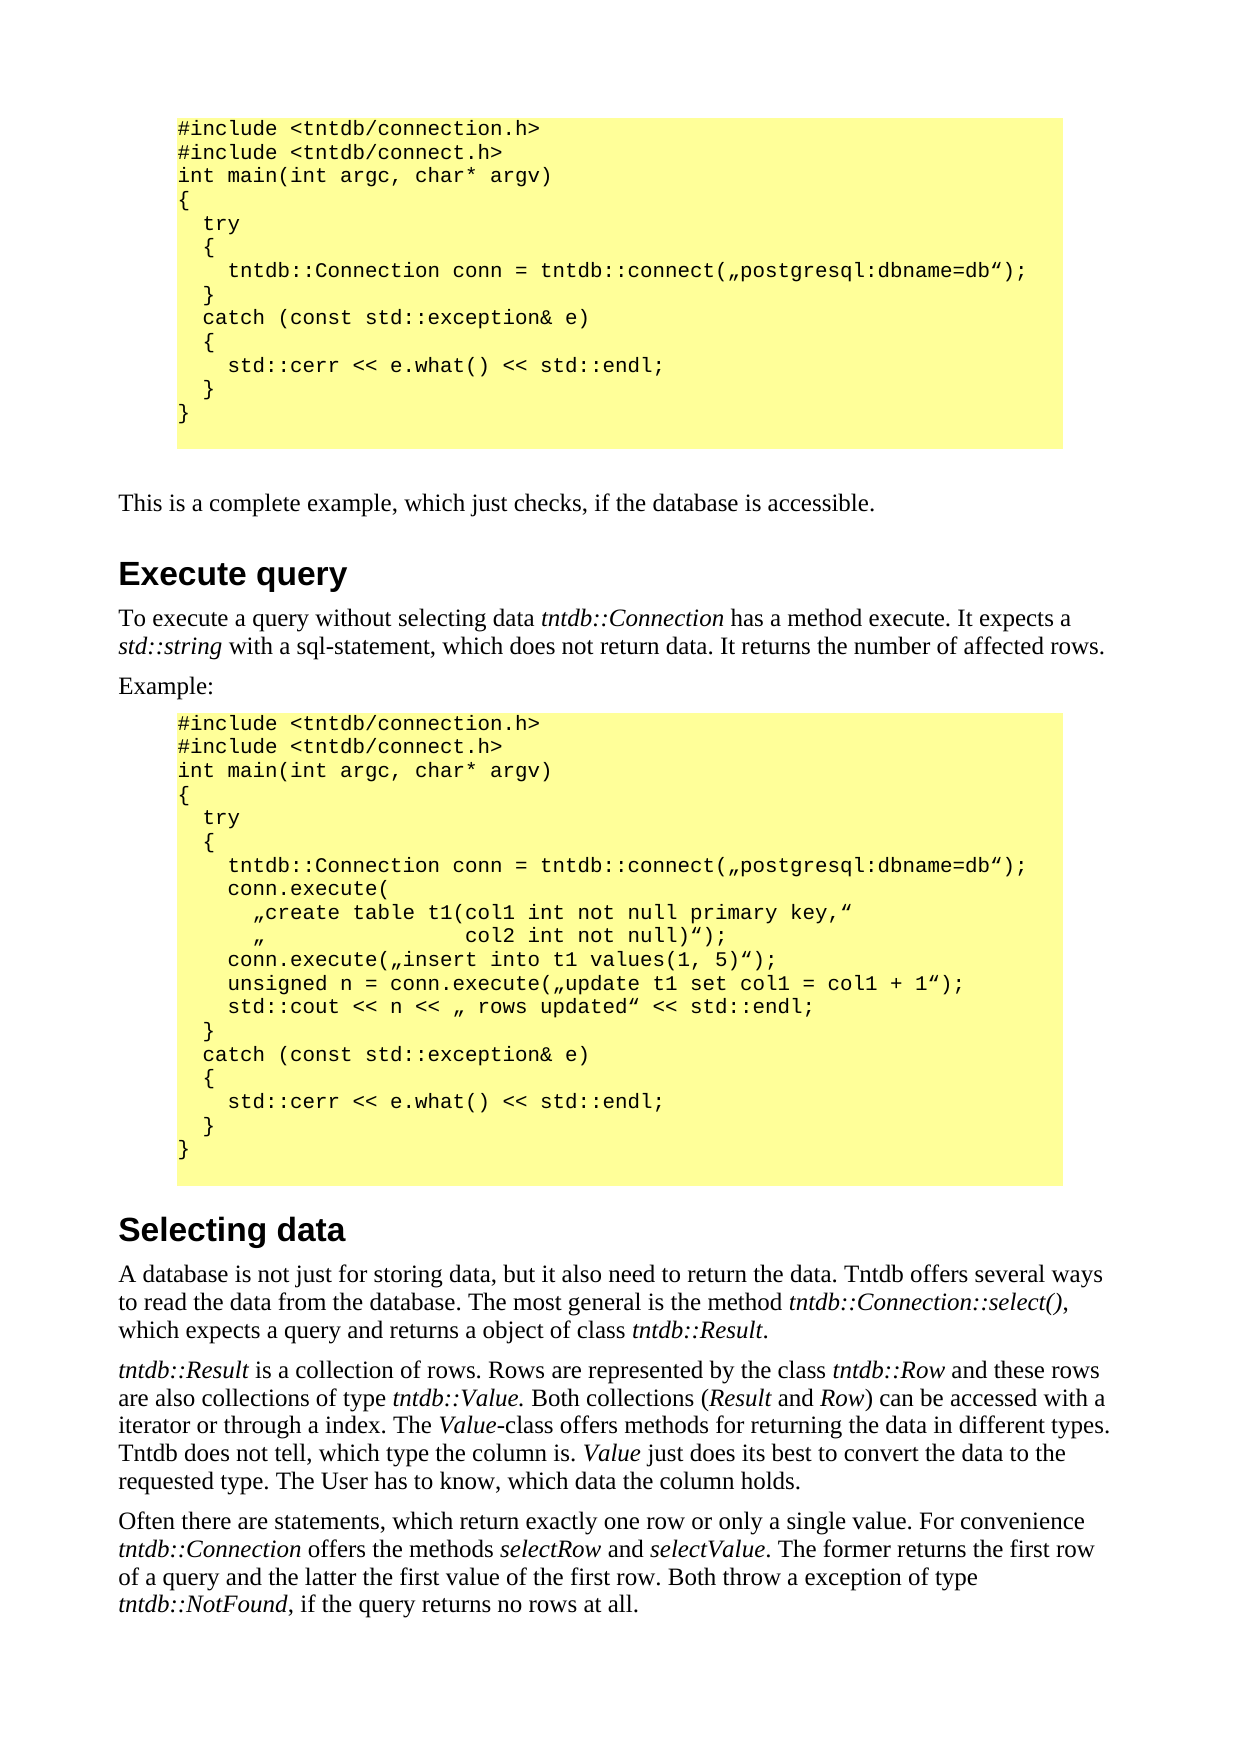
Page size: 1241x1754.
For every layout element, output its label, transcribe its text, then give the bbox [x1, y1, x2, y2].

text } [177, 284, 1063, 307]
text int main(int argc, char* argv) [177, 760, 1063, 784]
text conn.execute( [177, 878, 1063, 902]
text #include <tntdb/connect.h> [177, 142, 1063, 165]
text } [177, 378, 1063, 402]
text { [177, 784, 1063, 807]
text } [177, 1020, 1063, 1044]
text { [177, 831, 1063, 854]
text int main(int argc, char* argv) [177, 165, 1063, 189]
text #include <tntdb/connect.h> [177, 736, 1063, 760]
text A database is not just for storing data, but it also need to return the data. Tntdb offers several ways to read the data from the database. The most general is the method tntdb::Connection::select(), which expects a query and returns a object of class tntdb::Result. [118, 1261, 1122, 1344]
text std::cerr << e.what() << std::endl; [177, 354, 1063, 378]
text „create table t1(col1 int not null primary key,“ [177, 902, 1063, 926]
text { [177, 189, 1063, 213]
text tntdb::Connection conn = tntdb::connect(„postgresql:dbname=db“); [177, 854, 1063, 878]
text To execute a query without selecting data tntdb::Connection has a method execute. It expects a std::string with a sql-statement, which does not return data. It returns the number of affected rows. [118, 604, 1122, 660]
text catch (const std::exception& e) [177, 307, 1063, 331]
subtitle Selecting data [118, 1211, 1122, 1248]
text unsigned n = conn.execute(„update t1 set col1 = col1 + 1“); [177, 973, 1063, 996]
text try [177, 213, 1063, 236]
text tntdb::Connection conn = tntdb::connect(„postgresql:dbname=db“); [177, 260, 1063, 284]
text } [177, 402, 1063, 426]
text catch (const std::exception& e) [177, 1044, 1063, 1067]
text std::cerr << e.what() << std::endl; [177, 1091, 1063, 1115]
text #include <tntdb/connection.h> [177, 118, 1063, 142]
text } [177, 1115, 1063, 1138]
subtitle Execute query [118, 554, 1122, 592]
text try [177, 807, 1063, 831]
text This is a complete example, which just checks, if the database is accessible. [118, 489, 1122, 517]
text std::cout << n << „ rows updated“ << std::endl; [177, 996, 1063, 1020]
text tntdb::Result is a collection of rows. Rows are represented by the class tntdb::Row and these rows are also collections of type tntdb::Value. Both collections (Result and Row) can be accessed with a iterator or through a index. The Value-class offers methods for returning the data in different types. Tntdb does not tell, which type the column is. Value just does its best to convert the data to the requested type. The User has to know, which data the column holds. [118, 1356, 1122, 1495]
text „ col2 int not null)“); [177, 926, 1063, 949]
text { [177, 331, 1063, 354]
text { [177, 236, 1063, 260]
text { [177, 1067, 1063, 1091]
text conn.execute(„insert into t1 values(1, 5)“); [177, 949, 1063, 973]
text #include <tntdb/connection.h> [177, 713, 1063, 736]
text Often there are statements, which return exactly one row or only a single value. For convenience tntdb::Connection offers the methods selectRow and selectValue. The former returns the first row of a query and the latter the first value of the first row. Both throw a exception of type tntdb::NotFound, if the query returns no rows at all. [118, 1507, 1122, 1618]
text } [177, 1138, 1063, 1162]
text Example: [118, 672, 1122, 700]
